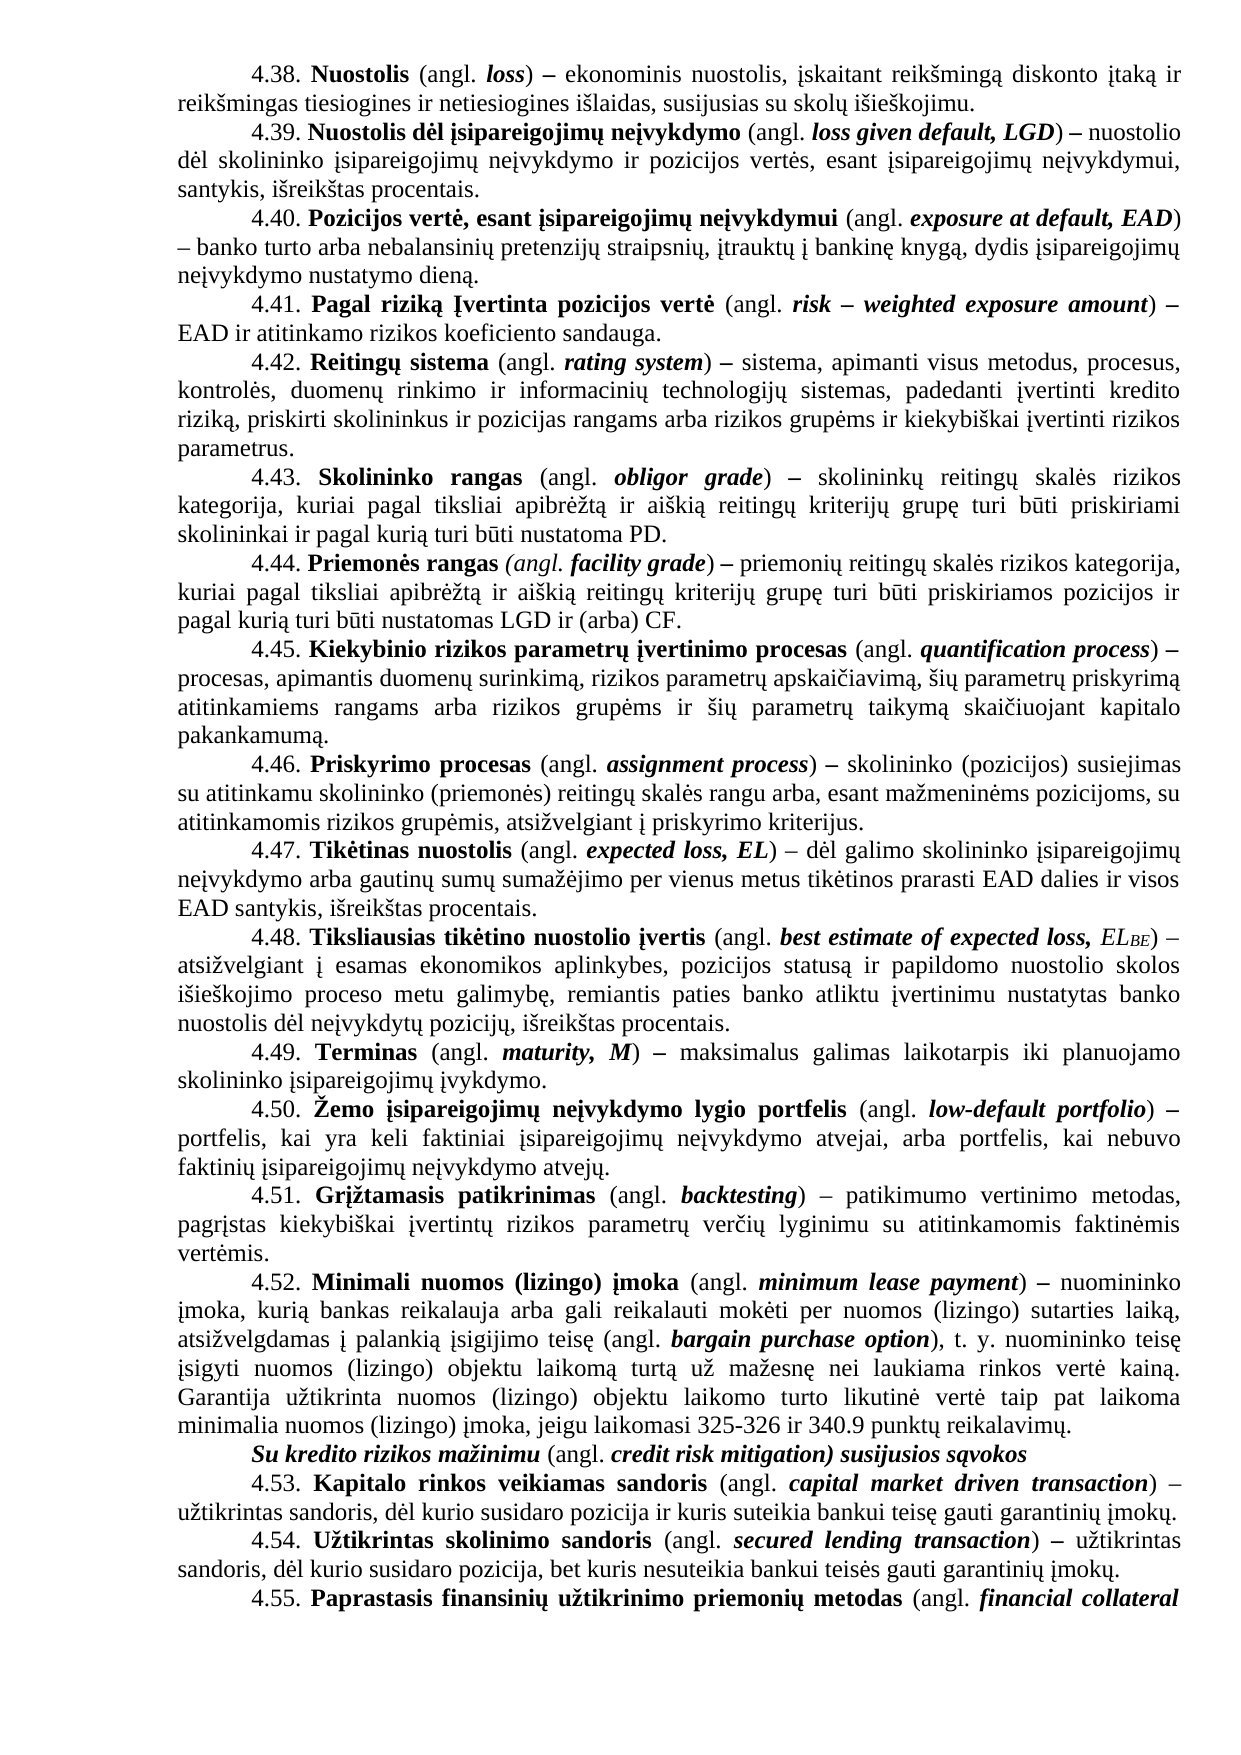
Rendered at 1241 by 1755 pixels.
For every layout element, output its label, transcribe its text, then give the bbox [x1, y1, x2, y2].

text 4.40. Pozicijos vertė, esant įsipareigojimų neįvykdymui (angl. exposure at default, EAD) – banko turto arba nebalansinių pretenzijų straipsnių, įtrauktų į bankinę knygą, dydis įsipareigojimų neįvykdymo nustatymo dieną. [177, 203, 1181, 289]
text 4.41. Pagal riziką Įvertinta pozicijos vertė (angl. risk – weighted exposure amount) – EAD ir atitinkamo rizikos koeficiento sandauga. [177, 289, 1181, 347]
text 4.51. Grįžtamasis patikrinimas (angl. backtesting) – patikimumo vertinimo metodas, pagrįstas kiekybiškai įvertintų rizikos parametrų verčių lyginimu su atitinkamomis faktinėmis vertėmis. [177, 1180, 1181, 1267]
text 4.53. Kapitalo rinkos veikiamas sandoris (angl. capital market driven transaction) – užtikrintas sandoris, dėl kurio susidaro pozicija ir kuris suteikia bankui teisę gauti garantinių įmokų. [177, 1468, 1181, 1525]
text 4.47. Tikėtinas nuostolis (angl. expected loss, EL) – dėl galimo skolininko įsipareigojimų neįvykdymo arba gautinų sumų sumažėjimo per vienus metus tikėtinos prarasti EAD dalies ir visos EAD santykis, išreikštas procentais. [177, 835, 1181, 922]
text 4.42. Reitingų sistema (angl. rating system) – sistema, apimanti visus metodus, procesus, kontrolės, duomenų rinkimo ir informacinių technologijų sistemas, padedanti įvertinti kredito riziką, priskirti skolininkus ir pozicijas rangams arba rizikos grupėms ir kiekybiškai įvertinti rizikos parametrus. [177, 347, 1181, 462]
text 4.54. Užtikrintas skolinimo sandoris (angl. secured lending transaction) – užtikrintas sandoris, dėl kurio susidaro pozicija, bet kuris nesuteikia bankui teisės gauti garantinių įmokų. [177, 1525, 1181, 1583]
text 4.46. Priskyrimo procesas (angl. assignment process) – skolininko (pozicijos) susiejimas su atitinkamu skolininko (priemonės) reitingų skalės rangu arba, esant mažmeninėms pozicijoms, su atitinkamomis rizikos grupėmis, atsižvelgiant į priskyrimo kriterijus. [177, 749, 1181, 835]
text 4.44. Priemonės rangas (angl. facility grade) – priemonių reitingų skalės rizikos kategorija, kuriai pagal tiksliai apibrėžtą ir aiškią reitingų kriterijų grupę turi būti priskiriamos pozicijos ir pagal kurią turi būti nustatomas LGD ir (arba) CF. [177, 548, 1181, 634]
text 4.43. Skolininko rangas (angl. obligor grade) – skolininkų reitingų skalės rizikos kategorija, kuriai pagal tiksliai apibrėžtą ir aiškią reitingų kriterijų grupę turi būti priskiriami skolininkai ir pagal kurią turi būti nustatoma PD. [177, 462, 1181, 548]
text 4.55. Paprastasis finansinių užtikrinimo priemonių metodas (angl. financial collateral [177, 1583, 1181, 1612]
text 4.39. Nuostolis dėl įsipareigojimų neįvykdymo (angl. loss given default, LGD) – nuostolio dėl skolininko įsipareigojimų neįvykdymo ir pozicijos vertės, esant įsipareigojimų neįvykdymui, santykis, išreikštas procentais. [177, 117, 1181, 203]
text 4.45. Kiekybinio rizikos parametrų įvertinimo procesas (angl. quantification process) – procesas, apimantis duomenų surinkimą, rizikos parametrų apskaičiavimą, šių parametrų priskyrimą atitinkamiems rangams arba rizikos grupėms ir šių parametrų taikymą skaičiuojant kapitalo pakankamumą. [177, 634, 1181, 749]
text 4.49. Terminas (angl. maturity, M) – maksimalus galimas laikotarpis iki planuojamo skolininko įsipareigojimų įvykdymo. [177, 1037, 1181, 1094]
text Su kredito rizikos mažinimu (angl. credit risk mitigation) susijusios sąvokos [177, 1439, 1181, 1468]
text 4.52. Minimali nuomos (lizingo) įmoka (angl. minimum lease payment) – nuomininko įmoka, kurią bankas reikalauja arba gali reikalauti mokėti per nuomos (lizingo) sutarties laiką, atsižvelgdamas į palankią įsigijimo teisę (angl. bargain purchase option), t. y. nuomininko teisę įsigyti nuomos (lizingo) objektu laikomą turtą už mažesnę nei laukiama rinkos vertė kainą. Garantija užtikrinta nuomos (lizingo) objektu laikomo turto likutinė vertė taip pat laikoma minimalia nuomos (lizingo) įmoka, jeigu laikomasi 325-326 ir 340.9 punktų reikalavimų. [177, 1267, 1181, 1439]
text 4.48. Tiksliausias tikėtino nuostolio įvertis (angl. best estimate of expected loss, ELBE) – atsižvelgiant į esamas ekonomikos aplinkybes, pozicijos statusą ir papildomo nuostolio skolos išieškojimo proceso metu galimybę, remiantis paties banko atliktu įvertinimu nustatytas banko nuostolis dėl neįvykdytų pozicijų, išreikštas procentais. [177, 922, 1181, 1037]
text 4.38. Nuostolis (angl. loss) – ekonominis nuostolis, įskaitant reikšmingą diskonto įtaką ir reikšmingas tiesiogines ir netiesiogines išlaidas, susijusias su skolų išieškojimu. [177, 59, 1181, 117]
text 4.50. Žemo įsipareigojimų neįvykdymo lygio portfelis (angl. low-default portfolio) – portfelis, kai yra keli faktiniai įsipareigojimų neįvykdymo atvejai, arba portfelis, kai nebuvo faktinių įsipareigojimų neįvykdymo atvejų. [177, 1094, 1181, 1180]
